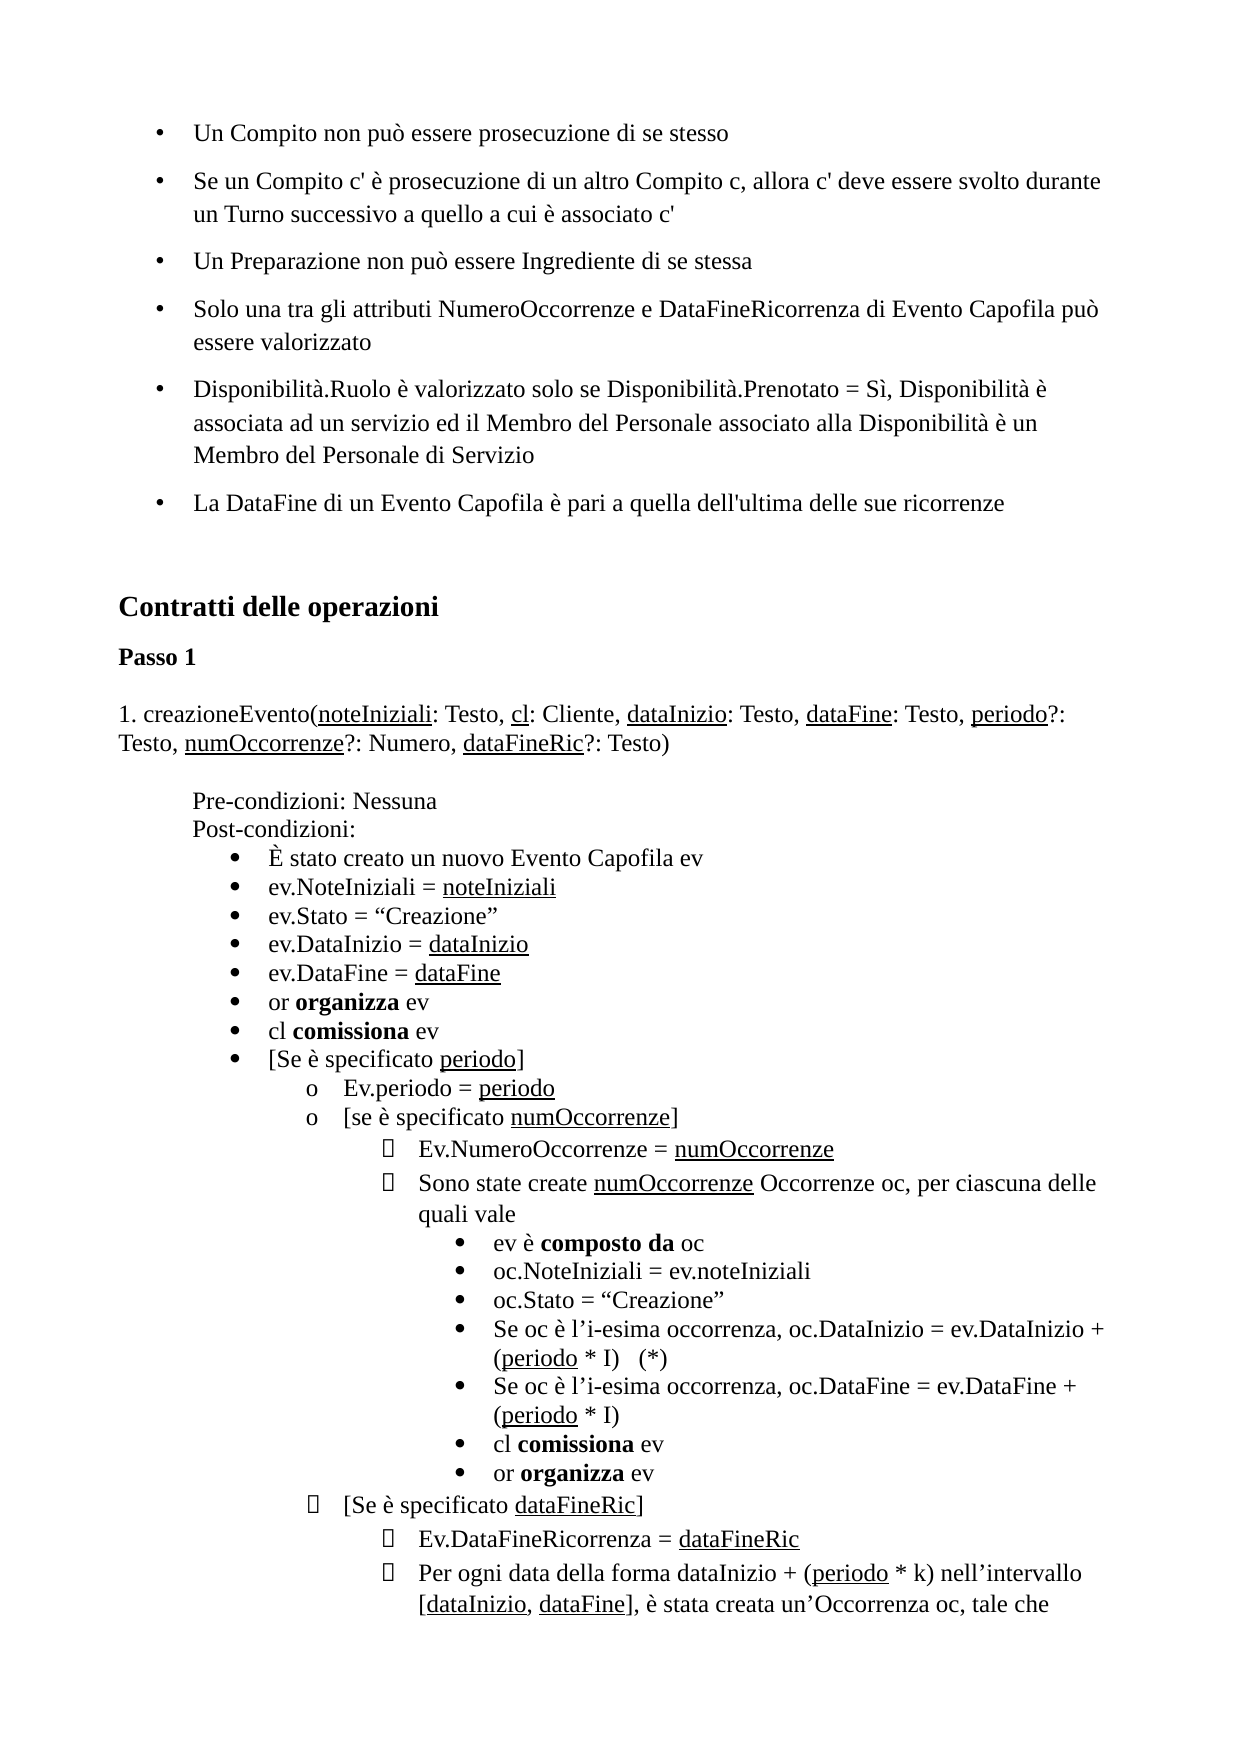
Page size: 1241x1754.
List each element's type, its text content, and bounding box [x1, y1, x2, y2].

list oc.Stato = “Creazione” [456, 1285, 1122, 1314]
list ev.DataInizio = dataInizio [231, 929, 1122, 958]
text Contratti delle operazioni [118, 589, 1122, 622]
list or organizza ev [456, 1458, 1122, 1486]
list Un Preparazione non può essere Ingrediente di se stessa [156, 246, 1122, 275]
list ev.NoteIniziali = noteIniziali [231, 872, 1122, 901]
list ev.Stato = “Creazione” [231, 901, 1122, 929]
list [Se è specificato periodo] [231, 1044, 1122, 1073]
list La DataFine di un Evento Capofila è pari a quella dell'ultima delle sue ricorrenze [156, 488, 1122, 517]
list cl comissiona ev [231, 1016, 1122, 1044]
list È stato creato un nuovo Evento Capofila ev [231, 843, 1122, 872]
list ev.DataFine = dataFine [231, 958, 1122, 987]
list [se è specificato numOccorrenze] [306, 1102, 1122, 1131]
list Per ogni data della forma dataInizio + (periodo * k) nell’intervallo [dataInizio, dataFine], è stata creata un’Occorrenza oc, tale che [381, 1554, 1122, 1617]
list Ev.DataFineRicorrenza = dataFineRic [381, 1521, 1122, 1554]
text Passo 1 [118, 642, 1122, 671]
text 1. creazioneEvento(noteIniziali: Testo, cl: Cliente, dataInizio: Testo, dataFine: Testo, periodo?: Testo, numOccorrenze?: Numero, dataFineRic?: Testo) [118, 699, 1122, 757]
list Un Compito non può essere prosecuzione di se stesso [156, 118, 1122, 147]
list [Se è specificato dataFineRic] [306, 1486, 1122, 1521]
text Pre-condizioni: Nessuna [118, 786, 1122, 814]
list or organizza ev [231, 987, 1122, 1016]
list Ev.periodo = periodo [306, 1073, 1122, 1102]
list ev è composto da oc [456, 1228, 1122, 1256]
list Se oc è l’i-esima occorrenza, oc.DataFine = ev.DataFine + (periodo * I) [456, 1371, 1122, 1429]
list Sono state create numOccorrenze Occorrenze oc, per ciascuna delle quali vale [381, 1165, 1122, 1228]
list cl comissiona ev [456, 1429, 1122, 1458]
list Ev.NumeroOccorrenze = numOccorrenze [381, 1131, 1122, 1165]
list Disponibilità.Ruolo è valorizzato solo se Disponibilità.Prenotato = Sì, Disponibilità è associata ad un servizio ed il Membro del Personale associato alla Disponibilità è un Membro del Personale di Servizio [156, 374, 1122, 469]
list Solo una tra gli attributi NumeroOccorrenze e DataFineRicorrenza di Evento Capofila può essere valorizzato [156, 294, 1122, 356]
text Post-condizioni: [118, 814, 1122, 843]
list Se un Compito c' è prosecuzione di un altro Compito c, allora c' deve essere svolto durante un Turno successivo a quello a cui è associato c' [156, 166, 1122, 227]
list Se oc è l’i-esima occorrenza, oc.DataInizio = ev.DataInizio + (periodo * I) (*) [456, 1314, 1122, 1371]
list oc.NoteIniziali = ev.noteIniziali [456, 1256, 1122, 1285]
